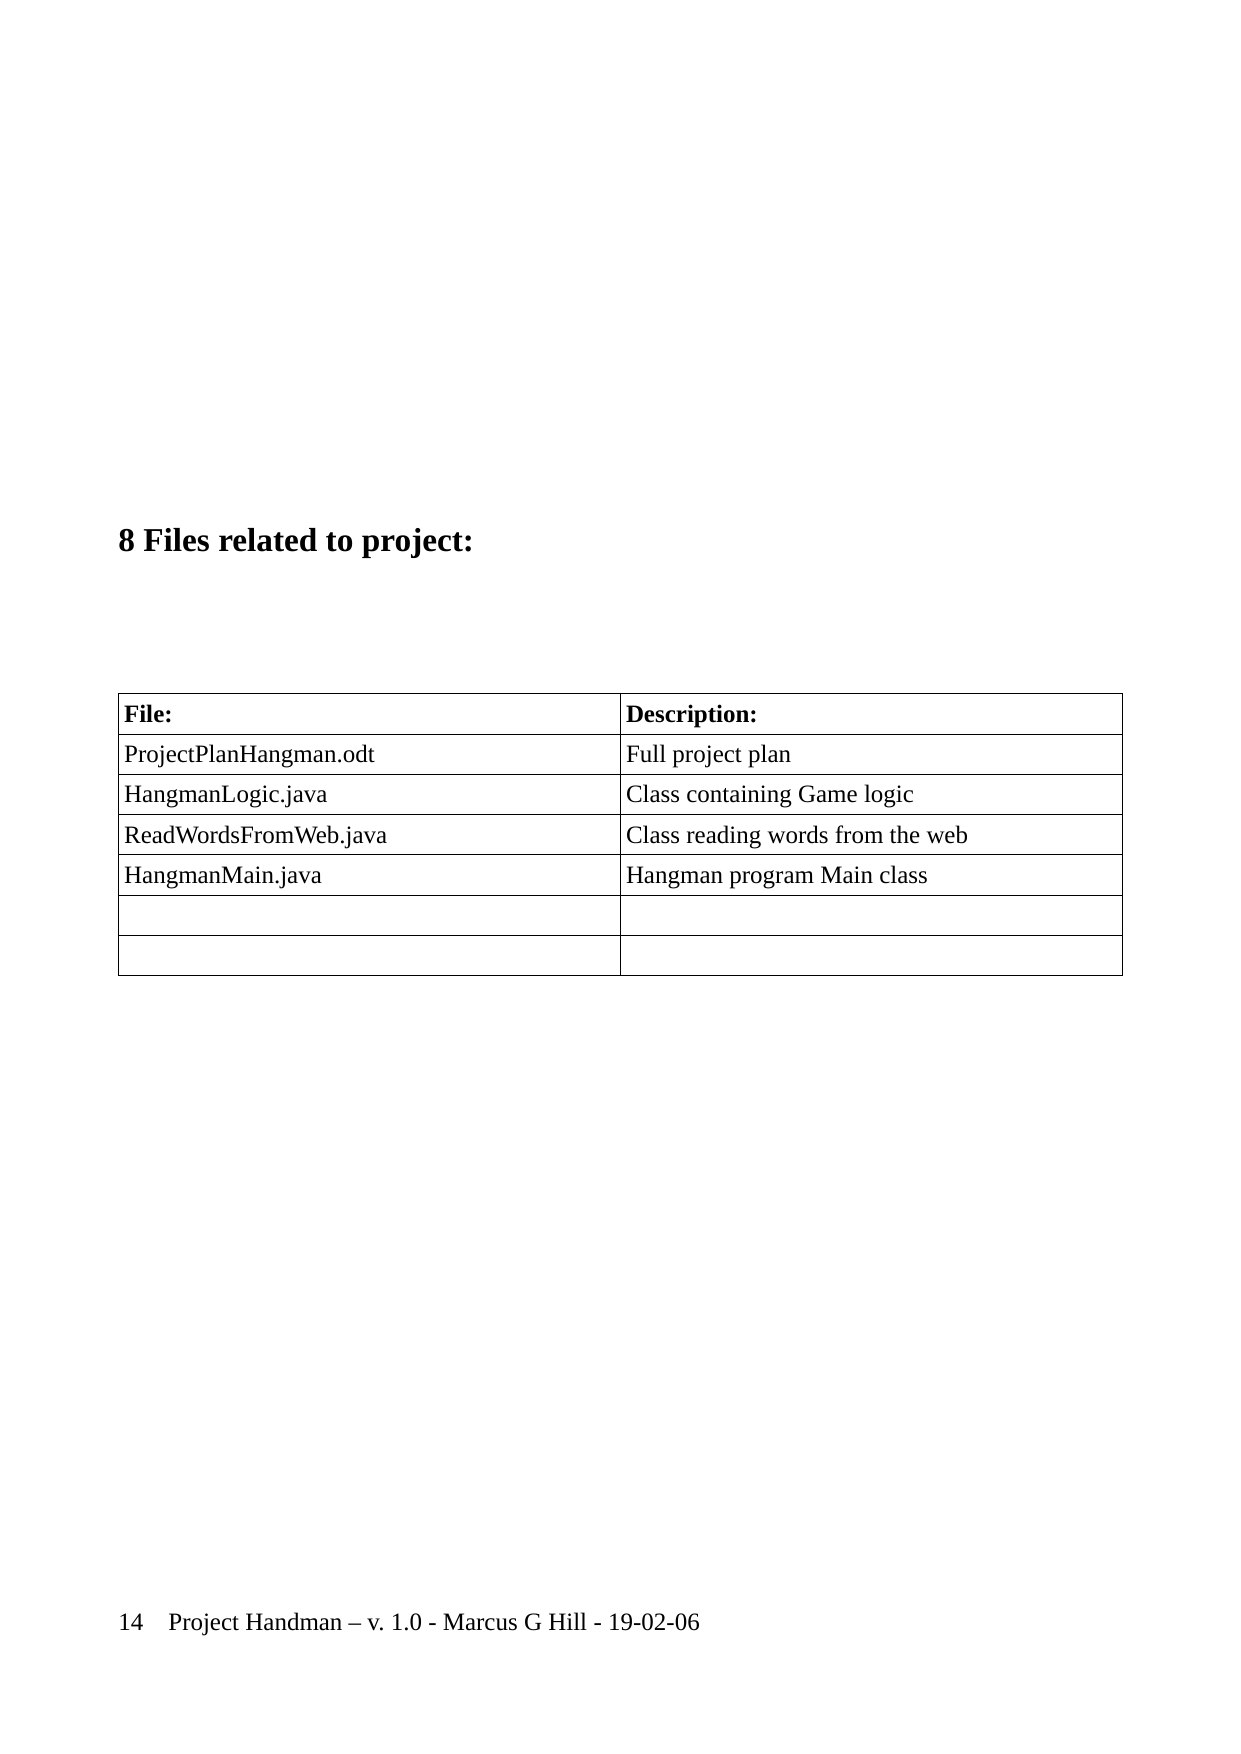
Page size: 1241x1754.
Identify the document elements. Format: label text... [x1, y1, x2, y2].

table_cell Hangman program Main class [621, 855, 1122, 895]
table_cell HangmanMain.java [119, 855, 620, 895]
table_cell ReadWordsFromWeb.java [119, 815, 620, 854]
table_cell [119, 936, 620, 975]
table_cell Full project plan [621, 735, 1122, 774]
text 8 Files related to project: [118, 521, 1122, 559]
table_header Description: [621, 694, 1122, 733]
table_cell ProjectPlanHangman.odt [119, 735, 620, 774]
table_cell [621, 936, 1122, 975]
table_cell HangmanLogic.java [119, 775, 620, 814]
table_header File: [119, 694, 620, 733]
table_cell Class containing Game logic [621, 775, 1122, 814]
table_cell [621, 896, 1122, 935]
table_cell [119, 896, 620, 935]
table_cell Class reading words from the web [621, 815, 1122, 854]
